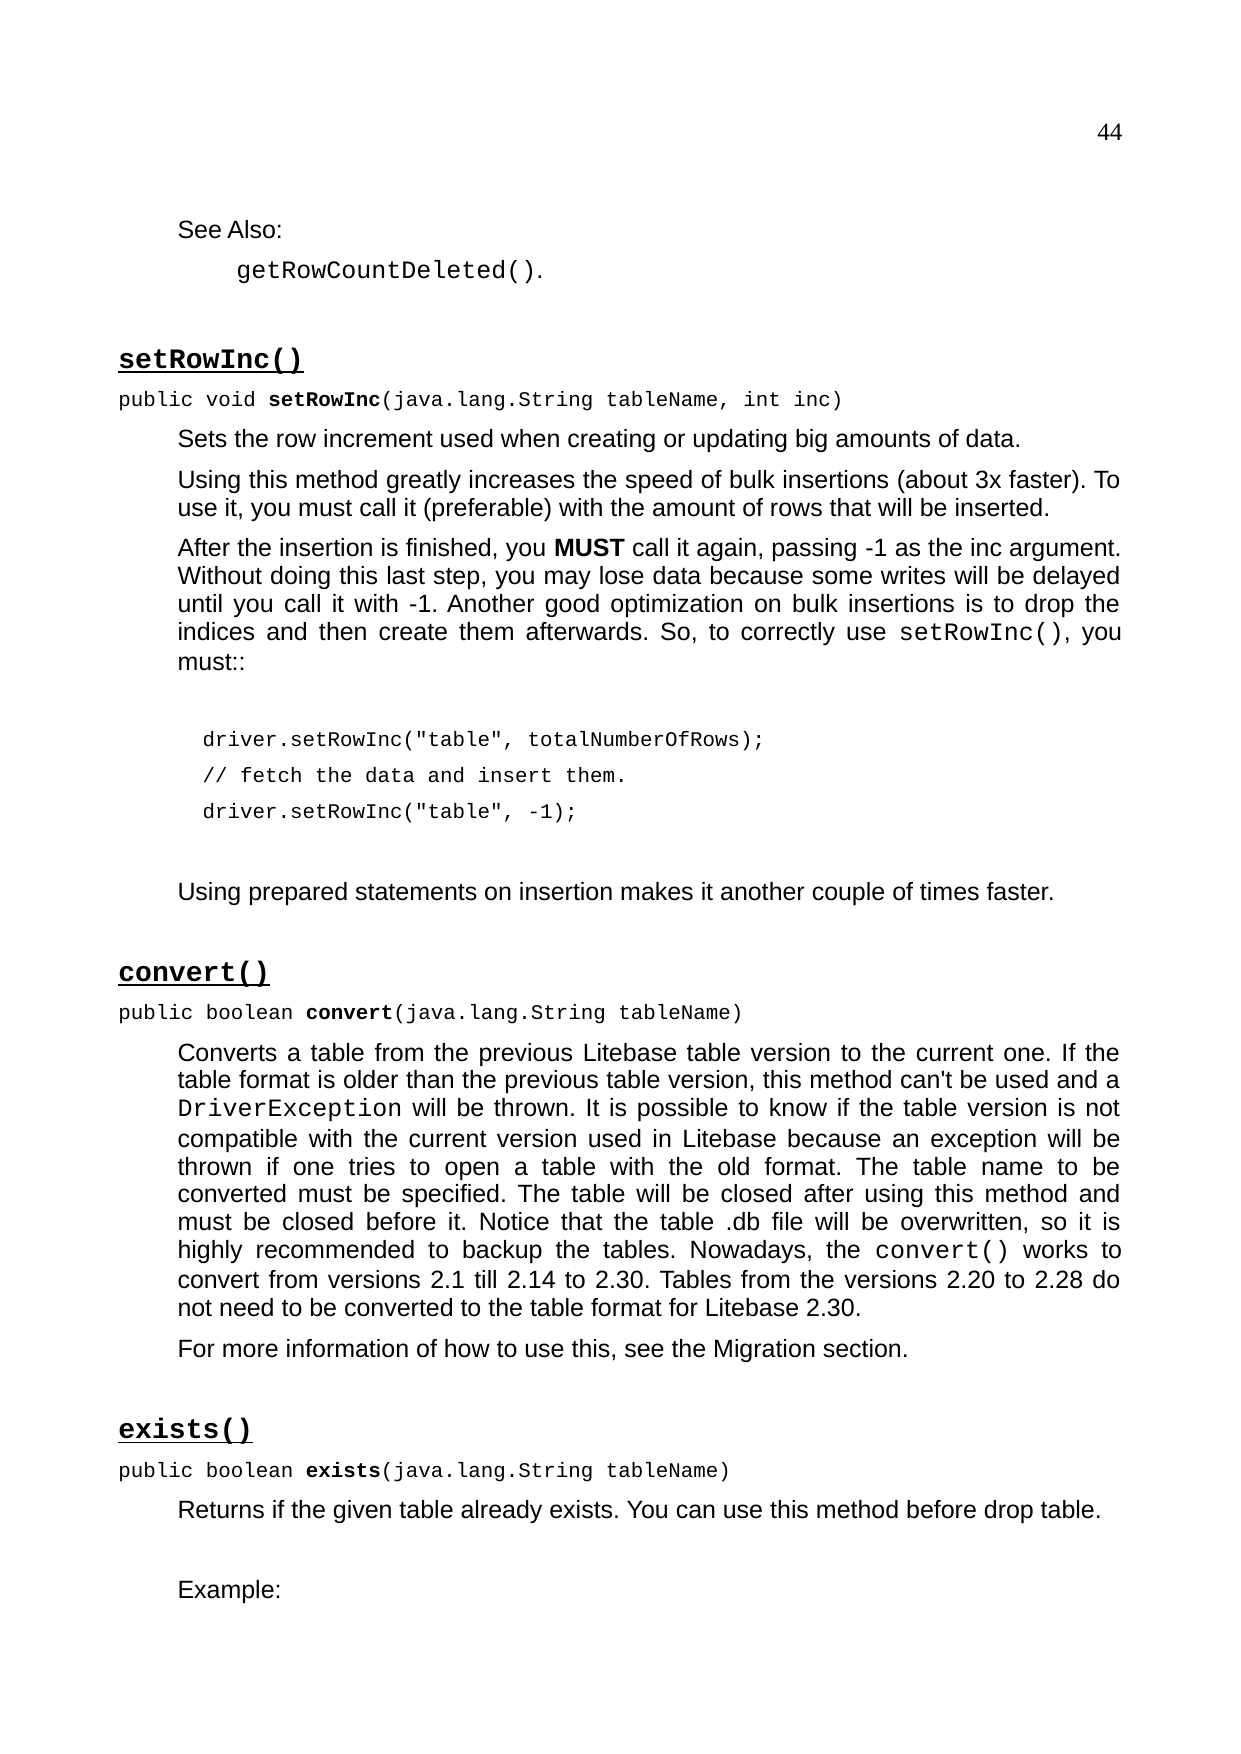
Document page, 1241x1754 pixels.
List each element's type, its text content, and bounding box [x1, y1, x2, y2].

text public boolean exists(java.lang.String tableName) [118, 1460, 1122, 1483]
list // fetch the data and insert them. [177, 765, 1122, 788]
list Returns if the given table already exists. You can use this method before drop table. [177, 1496, 1122, 1524]
list driver.setRowInc("table", totalNumberOfRows); [177, 729, 1122, 752]
text public boolean convert(java.lang.String tableName) [118, 1002, 1122, 1026]
text public void setRowInc(java.lang.String tableName, int inc) [118, 389, 1122, 413]
list Using this method greatly increases the speed of bulk insertions (about 3x faster). To use it, you must call it (preferable) with the amount of rows that will be inserted. [177, 466, 1122, 521]
subtitle See Also: [177, 216, 1122, 243]
list After the insertion is finished, you MUST call it again, passing -1 as the inc argument. Without doing this last step, you may lose data because some writes will be delayed until you call it with -1. Another good optimization on bulk insertions is to drop the indices and then create them afterwards. So, to correctly use setRowInc(), you must:: [177, 534, 1122, 676]
list Example: [177, 1576, 1122, 1604]
subtitle exists() [118, 1415, 1122, 1447]
list getRowCountDeleted(). [236, 256, 1122, 286]
list driver.setRowInc("table", -1); [177, 801, 1122, 824]
subtitle setRowInc() [118, 345, 1122, 377]
list Using prepared statements on insertion makes it another couple of times faster. [177, 877, 1122, 905]
subtitle convert() [118, 958, 1122, 990]
list Converts a table from the previous Litebase table version to the current one. If the table format is older than the previous table version, this method can't be used and a DriverException will be thrown. It is possible to know if the table version is not compatible with the current version used in Litebase because an exception will be thrown if one tries to open a table with the old format. The table name to be converted must be specified. The table will be closed after using this method and must be closed before it. Notice that the table .db file will be overwritten, so it is highly recommended to backup the tables. Nowadays, the convert() works to convert from versions 2.1 till 2.14 to 2.30. Tables from the versions 2.20 to 2.28 do not need to be converted to the table format for Litebase 2.30. [177, 1038, 1122, 1322]
list For more information of how to use this, see the Migration section. [177, 1334, 1122, 1362]
list Sets the row increment used when creating or updating big amounts of data. [177, 425, 1122, 453]
